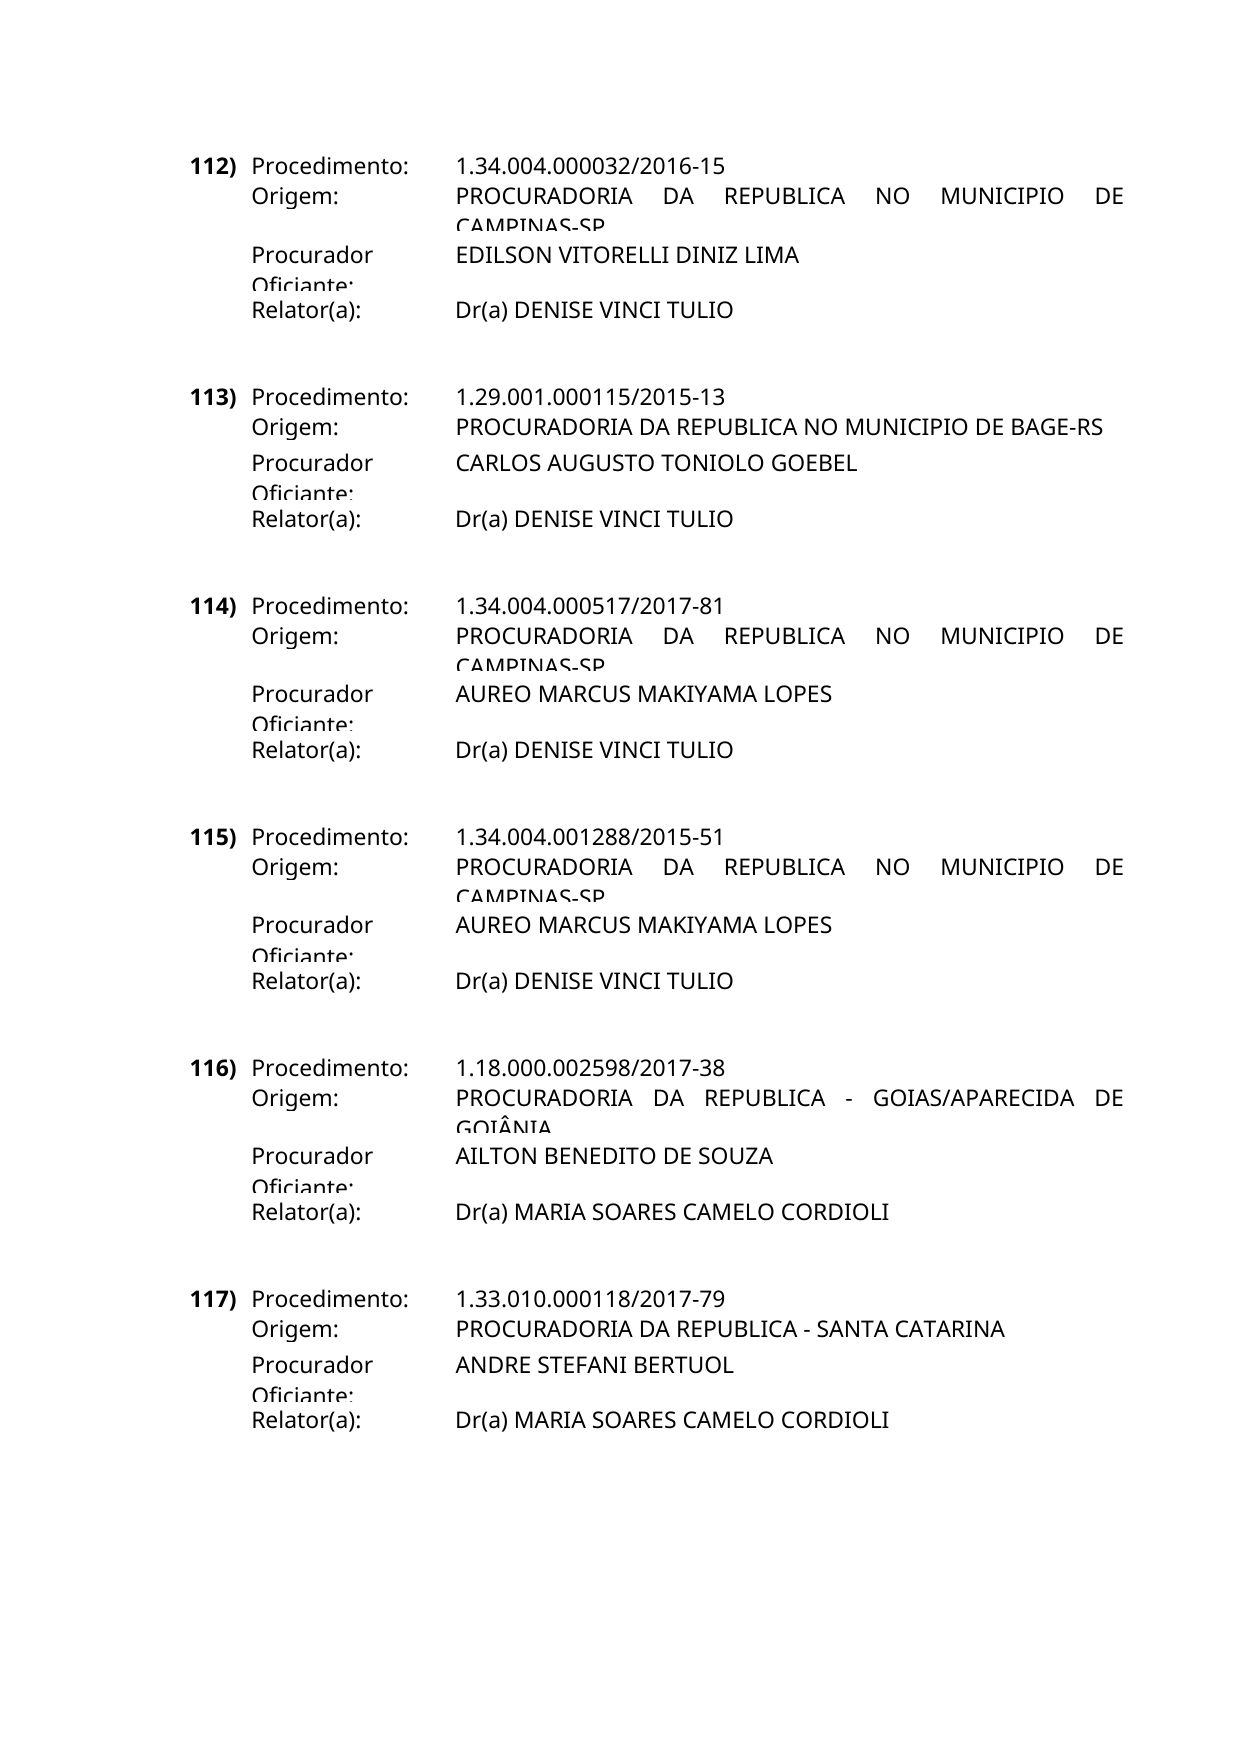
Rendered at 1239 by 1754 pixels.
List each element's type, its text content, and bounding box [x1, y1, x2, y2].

table_cell [189, 239, 251, 289]
table_cell 113) [189, 381, 251, 409]
table_cell [189, 324, 251, 381]
table_cell [251, 324, 455, 381]
table_cell [0, 821, 189, 849]
table_cell Procedimento: [251, 590, 455, 618]
table_cell [1125, 1052, 1239, 1080]
table_cell [189, 503, 251, 533]
table_header Dr(a) DENISE VINCI TULIO [455, 503, 1122, 531]
table_cell [1125, 909, 1239, 960]
table_cell [1125, 1341, 1239, 1349]
table_cell [251, 1341, 455, 1349]
table_cell [189, 411, 251, 439]
table_cell Procedimento: [251, 1283, 455, 1311]
table_cell PROCURADORIA DA REPUBLICA NO MUNICIPIO DE CAMPINAS-SP [455, 851, 1124, 902]
table_cell 115) [189, 821, 251, 849]
table_cell [189, 1404, 251, 1434]
table_cell [0, 1082, 189, 1110]
table_cell [251, 764, 455, 821]
table_header Relator(a): [251, 734, 455, 762]
table_cell [1125, 180, 1239, 208]
table_cell Origem: [251, 1313, 455, 1341]
table_cell [1125, 381, 1239, 409]
table_cell [1125, 231, 1239, 238]
table_cell [1125, 590, 1239, 618]
table_cell [189, 671, 251, 678]
table_cell Procedimento: [251, 150, 455, 178]
table_cell [251, 1110, 455, 1133]
table_cell [189, 180, 251, 208]
table_cell 117) [189, 1283, 251, 1311]
table_header Dr(a) DENISE VINCI TULIO [455, 734, 1122, 762]
table_cell [1125, 1196, 1239, 1226]
table_cell [189, 447, 251, 498]
table_cell 1.18.000.002598/2017-38 [455, 1052, 1124, 1080]
table_cell AUREO MARCUS MAKIYAMA LOPES [455, 909, 1124, 960]
table_cell Procurador Oficiante: [251, 909, 455, 962]
table_cell [189, 1313, 251, 1341]
table_cell [189, 734, 251, 764]
table_cell [0, 879, 189, 902]
table_cell [0, 648, 189, 671]
table_header Relator(a): [251, 503, 455, 531]
table_cell PROCURADORIA DA REPUBLICA NO MUNICIPIO DE CAMPINAS-SP [455, 180, 1124, 231]
table_cell 1.34.004.000032/2016-15 [455, 150, 1124, 178]
table_cell [455, 231, 1124, 238]
table_cell Procurador Oficiante: [251, 239, 455, 291]
table_cell PROCURADORIA DA REPUBLICA - GOIAS/APARECIDA DE GOIÂNIA [455, 1082, 1124, 1133]
table_cell [0, 503, 189, 533]
table_cell [1125, 821, 1239, 849]
table_cell [189, 764, 251, 821]
table_cell [1125, 1082, 1239, 1110]
table_cell CARLOS AUGUSTO TONIOLO GOEBEL [455, 447, 1124, 498]
table_cell Procedimento: [251, 1052, 455, 1080]
table_cell [189, 909, 251, 960]
table_cell 1.33.010.000118/2017-79 [455, 1283, 1124, 1311]
table_cell [189, 1140, 251, 1191]
table_cell [0, 1052, 189, 1080]
table_cell [189, 440, 251, 447]
table_cell [251, 902, 455, 909]
table_cell [251, 231, 455, 238]
table_cell [189, 648, 251, 671]
table_cell [251, 671, 455, 678]
table_cell [189, 902, 251, 909]
table_cell [0, 902, 189, 909]
table_cell [0, 1283, 189, 1311]
table_cell [1125, 764, 1239, 821]
table_cell [189, 294, 251, 324]
table_cell 1.29.001.000115/2015-13 [455, 381, 1124, 409]
table_cell [189, 1341, 251, 1349]
table_cell [251, 879, 455, 902]
table_cell [0, 909, 189, 960]
table_cell [0, 671, 189, 678]
table_cell [189, 965, 251, 995]
table_cell [251, 995, 455, 1052]
table_cell [1125, 879, 1239, 902]
table_header Dr(a) DENISE VINCI TULIO [455, 965, 1122, 993]
table_header [189, 0, 251, 150]
table_cell [189, 678, 251, 729]
table_cell [455, 440, 1124, 447]
table_cell [251, 209, 455, 231]
table_cell [1125, 209, 1239, 231]
table_cell [0, 1341, 189, 1349]
table_cell [189, 209, 251, 231]
table_cell [455, 1341, 1124, 1349]
table_cell [455, 1226, 1124, 1283]
table_cell [0, 381, 189, 409]
table_cell [0, 995, 189, 1052]
table_cell Origem: [251, 1082, 455, 1110]
table_cell [1125, 1404, 1239, 1434]
table_cell [0, 590, 189, 618]
table_cell EDILSON VITORELLI DINIZ LIMA [455, 239, 1124, 289]
table_cell [1125, 294, 1239, 324]
table_cell [1125, 1110, 1239, 1133]
table_cell [0, 1313, 189, 1341]
table_cell [1125, 620, 1239, 648]
table_cell [189, 1226, 251, 1283]
table_cell [189, 1133, 251, 1140]
table_cell [0, 1133, 189, 1140]
table_cell [455, 1133, 1124, 1140]
table_cell [455, 995, 1124, 1052]
table_header Dr(a) MARIA SOARES CAMELO CORDIOLI [455, 1196, 1122, 1224]
table_cell [455, 764, 1124, 821]
table_cell 116) [189, 1052, 251, 1080]
table_cell [1125, 734, 1239, 764]
table_cell [1125, 1226, 1239, 1283]
table_cell [1125, 1140, 1239, 1191]
table_header [0, 0, 189, 150]
table_cell [0, 1404, 189, 1434]
table_cell 114) [189, 590, 251, 618]
table_cell [0, 620, 189, 648]
table_cell [251, 440, 455, 447]
table_cell [0, 1140, 189, 1191]
table_cell [1125, 902, 1239, 909]
table_header Relator(a): [251, 1196, 455, 1224]
table_header [1125, 0, 1239, 150]
table_cell [0, 1110, 189, 1133]
table_cell [0, 440, 189, 447]
table_cell Procedimento: [251, 821, 455, 849]
table_cell [0, 447, 189, 498]
table_cell [189, 995, 251, 1052]
table_cell ANDRE STEFANI BERTUOL [455, 1349, 1124, 1400]
table_cell [189, 231, 251, 238]
table_cell 1.34.004.001288/2015-51 [455, 821, 1124, 849]
table_cell [189, 1082, 251, 1110]
table_cell [455, 902, 1124, 909]
table_cell [1125, 239, 1239, 289]
table_cell [0, 734, 189, 764]
table_cell [0, 1196, 189, 1226]
table_cell [251, 1226, 455, 1283]
table_cell PROCURADORIA DA REPUBLICA - SANTA CATARINA [455, 1313, 1124, 1341]
table_cell [0, 764, 189, 821]
table_cell [0, 231, 189, 238]
table_cell [0, 209, 189, 231]
table_cell Origem: [251, 851, 455, 879]
table_cell [0, 1226, 189, 1283]
table_cell AUREO MARCUS MAKIYAMA LOPES [455, 678, 1124, 729]
table_cell [1125, 678, 1239, 729]
table_cell [1125, 1349, 1239, 1400]
table_cell Procedimento: [251, 381, 455, 409]
table_cell [0, 411, 189, 439]
table_cell [1125, 324, 1239, 381]
table_cell [455, 533, 1124, 589]
table_cell [0, 324, 189, 381]
table_cell [1125, 1133, 1239, 1140]
table_cell [251, 533, 455, 589]
table_cell [189, 620, 251, 648]
table_cell [1125, 671, 1239, 678]
table_cell PROCURADORIA DA REPUBLICA NO MUNICIPIO DE CAMPINAS-SP [455, 620, 1124, 671]
table_cell [1125, 533, 1239, 589]
table_cell [0, 965, 189, 995]
table_cell [0, 533, 189, 589]
table_header Relator(a): [251, 965, 455, 993]
table_cell [1125, 965, 1239, 995]
table_cell [1125, 447, 1239, 498]
table_cell [1125, 1313, 1239, 1341]
table_cell Origem: [251, 180, 455, 208]
table_cell 112) [189, 150, 251, 178]
table_cell [1125, 440, 1239, 447]
table_cell [189, 1196, 251, 1226]
table_cell [1125, 150, 1239, 178]
table_cell [0, 1349, 189, 1400]
table_cell [189, 533, 251, 589]
table_cell [0, 150, 189, 178]
table_cell Procurador Oficiante: [251, 678, 455, 731]
table_header [455, 0, 1124, 150]
table_cell [189, 851, 251, 879]
table_cell [0, 239, 189, 289]
table_cell [1125, 503, 1239, 533]
table_cell [1125, 995, 1239, 1052]
table_cell [251, 648, 455, 671]
table_cell Procurador Oficiante: [251, 1349, 455, 1401]
table_cell Procurador Oficiante: [251, 1140, 455, 1193]
table_cell [0, 851, 189, 879]
table_cell [455, 324, 1124, 381]
table_cell [1125, 1283, 1239, 1311]
table_cell [189, 879, 251, 902]
table_header Relator(a): [251, 1404, 455, 1433]
table_cell [189, 1349, 251, 1400]
table_cell [0, 678, 189, 729]
table_cell [251, 1133, 455, 1140]
table_cell [0, 294, 189, 324]
table_cell PROCURADORIA DA REPUBLICA NO MUNICIPIO DE BAGE-RS [455, 411, 1124, 439]
table_cell [1125, 851, 1239, 879]
table_cell 1.34.004.000517/2017-81 [455, 590, 1124, 618]
table_header Relator(a): [251, 294, 455, 323]
table_cell Origem: [251, 411, 455, 439]
table_cell [0, 180, 189, 208]
table_header Dr(a) MARIA SOARES CAMELO CORDIOLI [455, 1404, 1122, 1433]
table_cell [1125, 648, 1239, 671]
table_header [251, 0, 455, 150]
table_cell AILTON BENEDITO DE SOUZA [455, 1140, 1124, 1191]
table_cell Origem: [251, 620, 455, 648]
table_cell [189, 1110, 251, 1133]
table_cell [455, 671, 1124, 678]
table_cell Procurador Oficiante: [251, 447, 455, 499]
table_header Dr(a) DENISE VINCI TULIO [455, 294, 1122, 323]
table_cell [1125, 411, 1239, 439]
